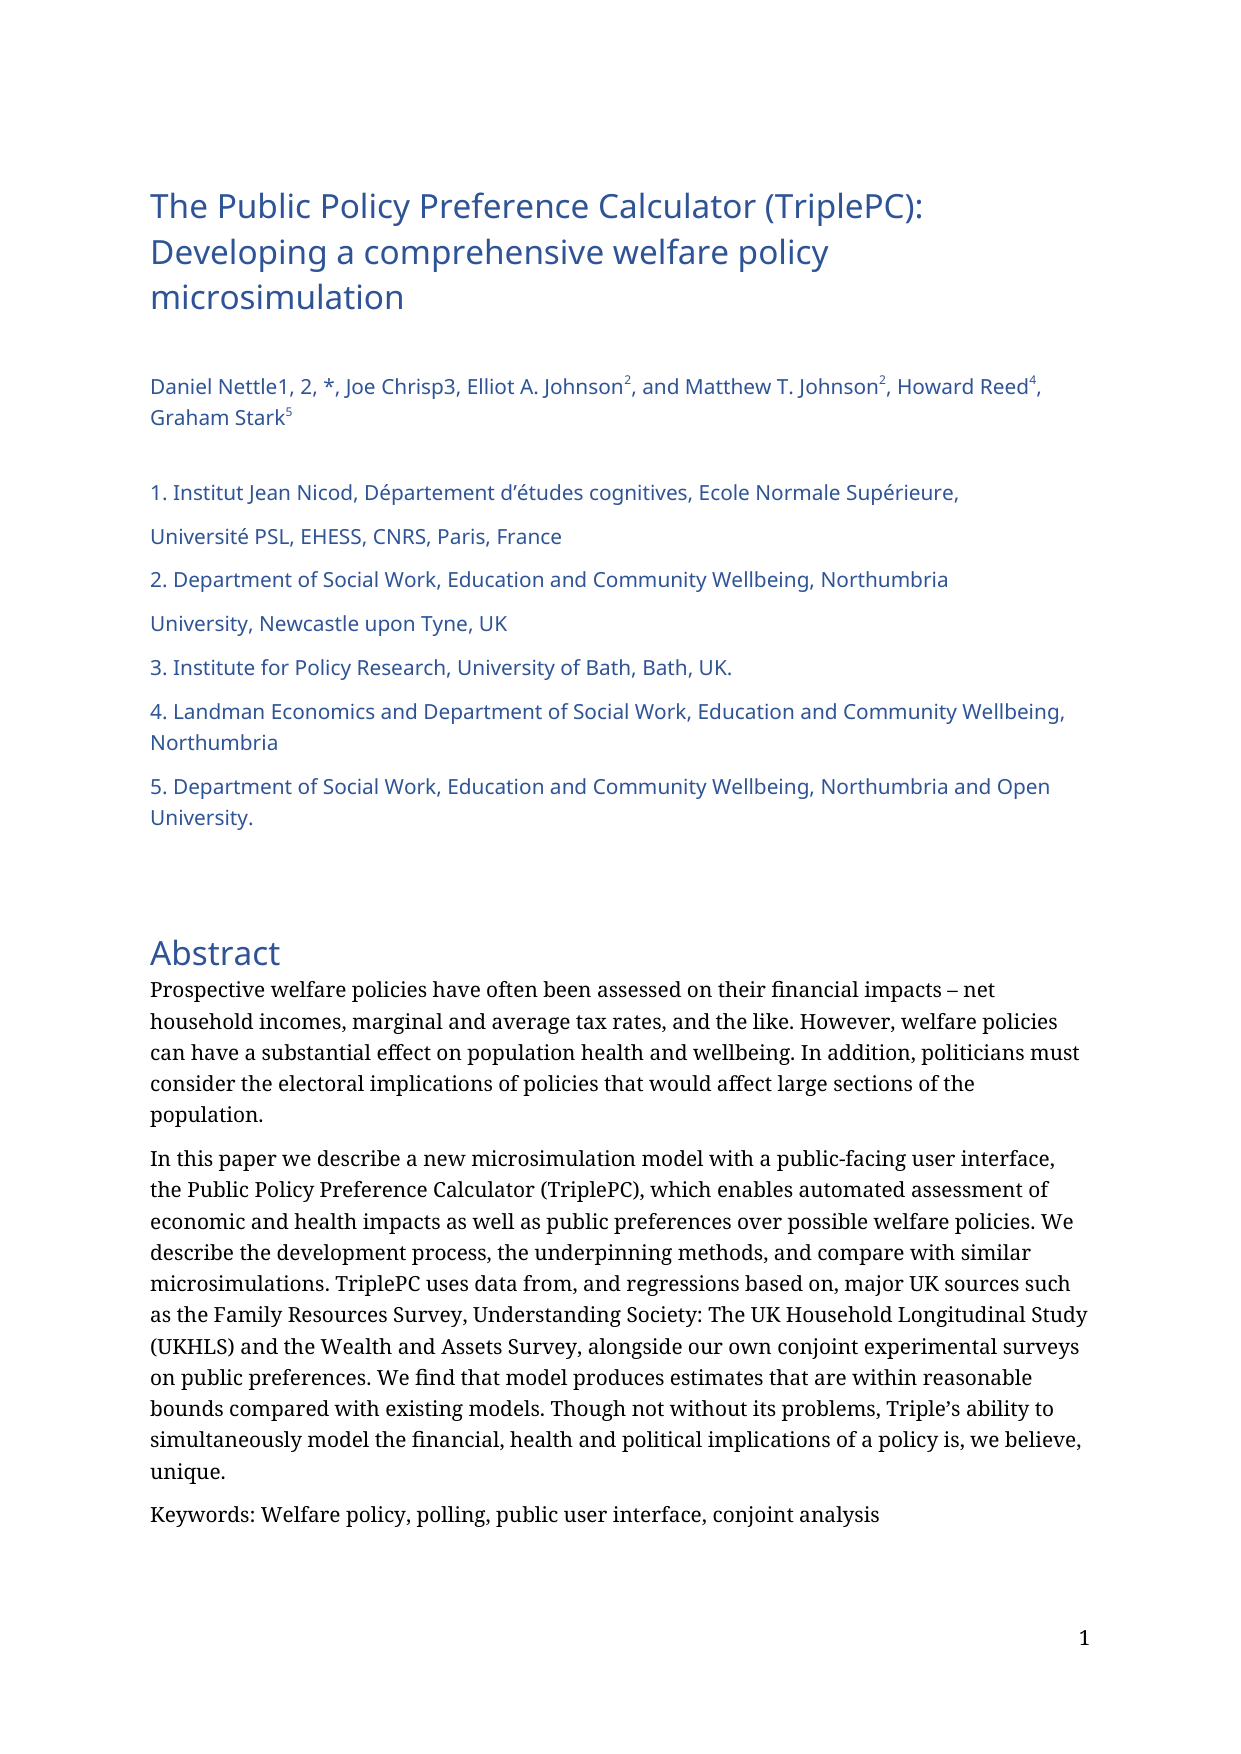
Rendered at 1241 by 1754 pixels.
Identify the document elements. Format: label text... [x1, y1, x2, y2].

text Keywords: Welfare policy, polling, public user interface, conjoint analysis [150, 1501, 1090, 1529]
text University, Newcastle upon Tyne, UK [150, 609, 1090, 638]
subtitle The Public Policy Preference Calculator (TriplePC): Developing a comprehensive welfare policy microsimulation [150, 183, 1090, 319]
text 3. Institute for Policy Research, University of Bath, Bath, UK. [150, 653, 1090, 681]
text In this paper we describe a new microsimulation model with a public-facing user interface, the Public Policy Preference Calculator (TriplePC), which enables automated assessment of economic and health impacts as well as public preferences over possible welfare policies. We describe the development process, the underpinning methods, and compare with similar microsimulations. TriplePC uses data from, and regressions based on, major UK sources such as the Family Resources Survey, Understanding Society: The UK Household Longitudinal Study (UKHLS) and the Wealth and Assets Survey, alongside our own conjoint experimental surveys on public preferences. We find that model produces estimates that are within reasonable bounds compared with existing models. Though not without its problems, Triple’s ability to simultaneously model the financial, health and political implications of a policy is, we believe, unique. [150, 1144, 1090, 1485]
text 1. Institut Jean Nicod, Département d’études cognitives, Ecole Normale Supérieure, [150, 478, 1090, 506]
text 4. Landman Economics and Department of Social Work, Education and Community Wellbeing, Northumbria [150, 697, 1090, 756]
subtitle Abstract [150, 930, 1090, 976]
text 2. Department of Social Work, Education and Community Wellbeing, Northumbria [150, 566, 1090, 594]
subtitle Daniel Nettle1, 2, *, Joe Chrisp3, Elliot A. Johnson2, and Matthew T. Johnson2, Howard Reed4, Graham Stark5 [150, 372, 1090, 431]
text Prospective welfare policies have often been assessed on their financial impacts – net household incomes, marginal and average tax rates, and the like. However, welfare policies can have a substantial effect on population health and wellbeing. In addition, politicians must consider the electoral implications of policies that would affect large sections of the population. [150, 976, 1090, 1129]
text Université PSL, EHESS, CNRS, Paris, France [150, 522, 1090, 550]
text 5. Department of Social Work, Education and Community Wellbeing, Northumbria and Open University. [150, 772, 1090, 831]
